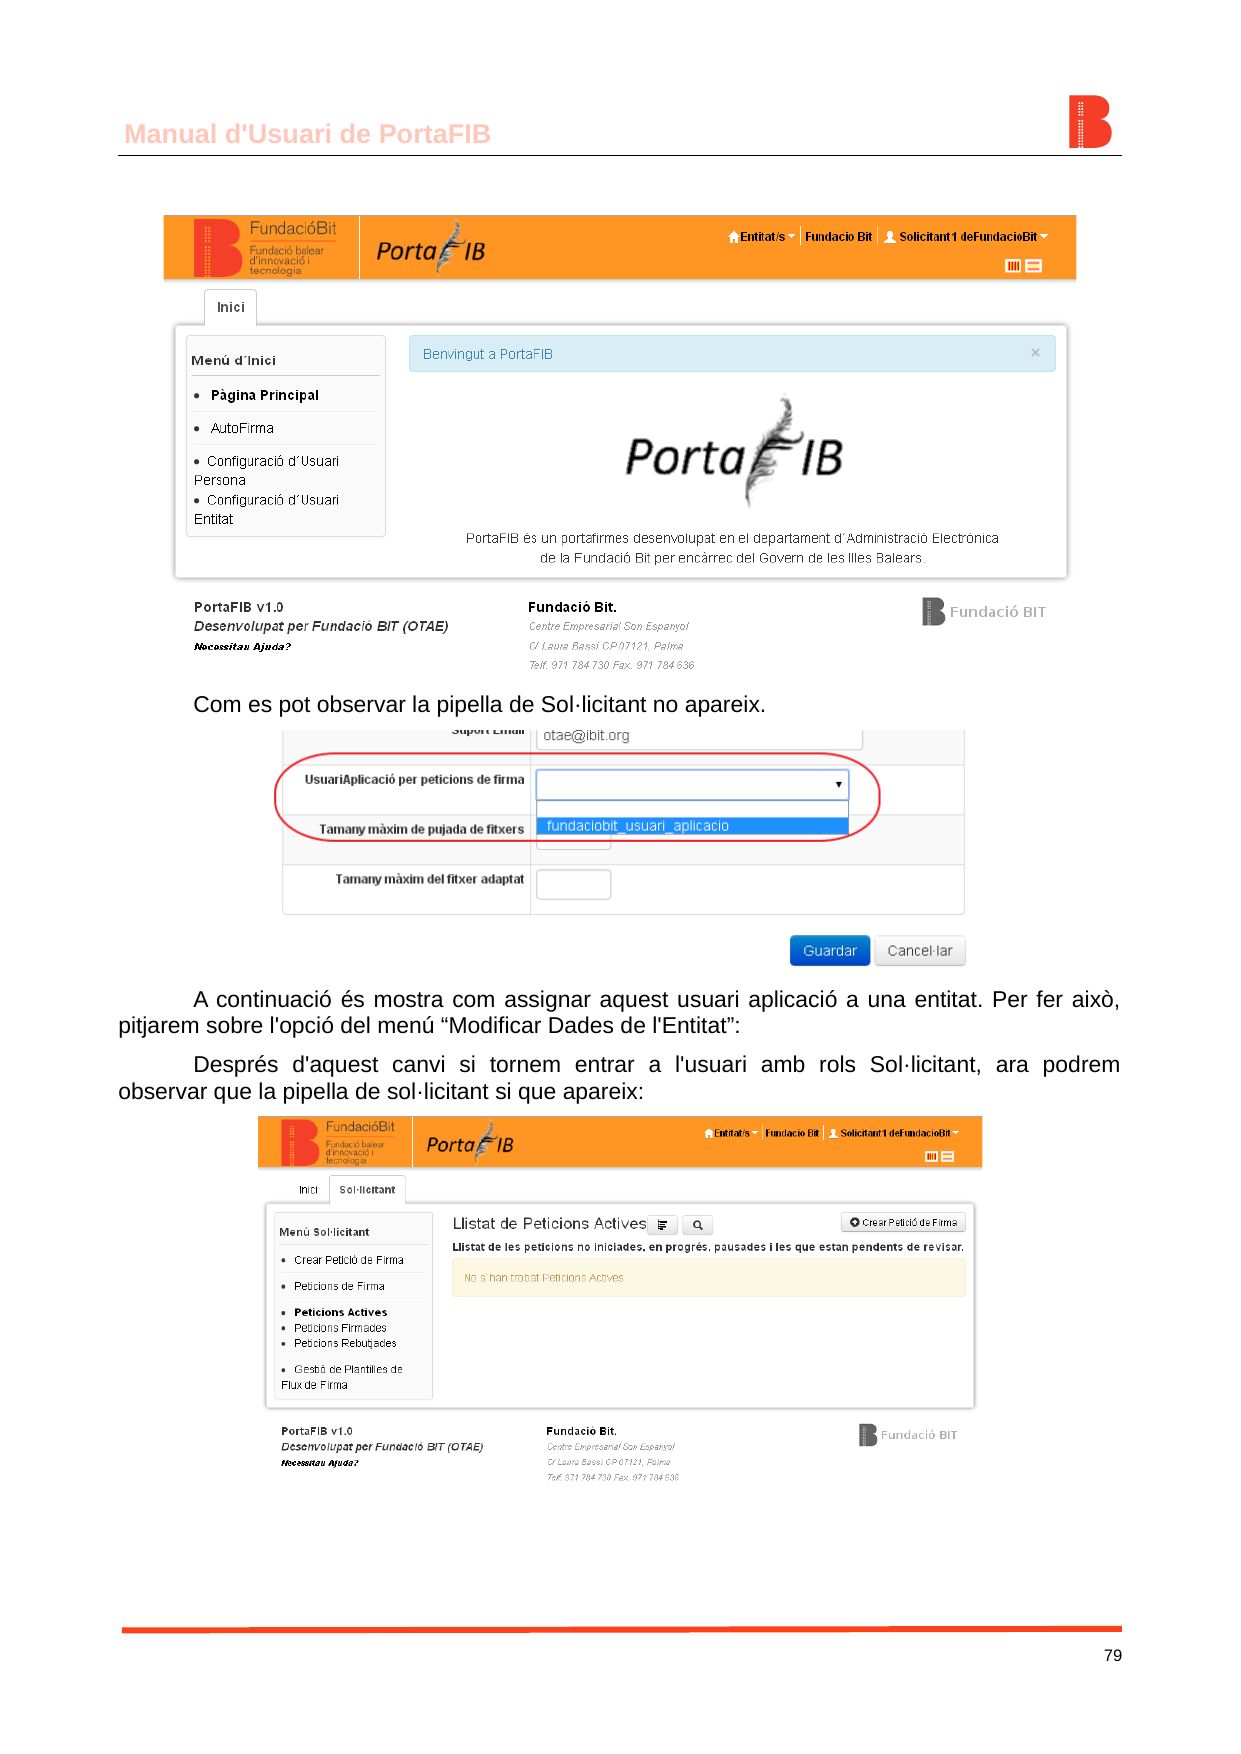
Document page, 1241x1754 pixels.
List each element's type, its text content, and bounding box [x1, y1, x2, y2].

picture [258, 1116, 983, 1511]
picture [1063, 94, 1117, 150]
text Com es pot observar la pipella de Sol·licitant no apareix. [118, 691, 1122, 718]
picture [163, 215, 1077, 679]
picture [265, 730, 975, 974]
text A continuació és mostra com assignar aquest usuari aplicació a una entitat. Per fer això, pitjarem sobre l'opció del menú “Modificar Dades de l'Entitat”: [118, 986, 1122, 1039]
text Després d'aquest canvi si tornem entrar a l'usuari amb rols Sol·licitant, ara podrem observar que la pipella de sol·licitant si que apareix: [118, 1051, 1122, 1104]
